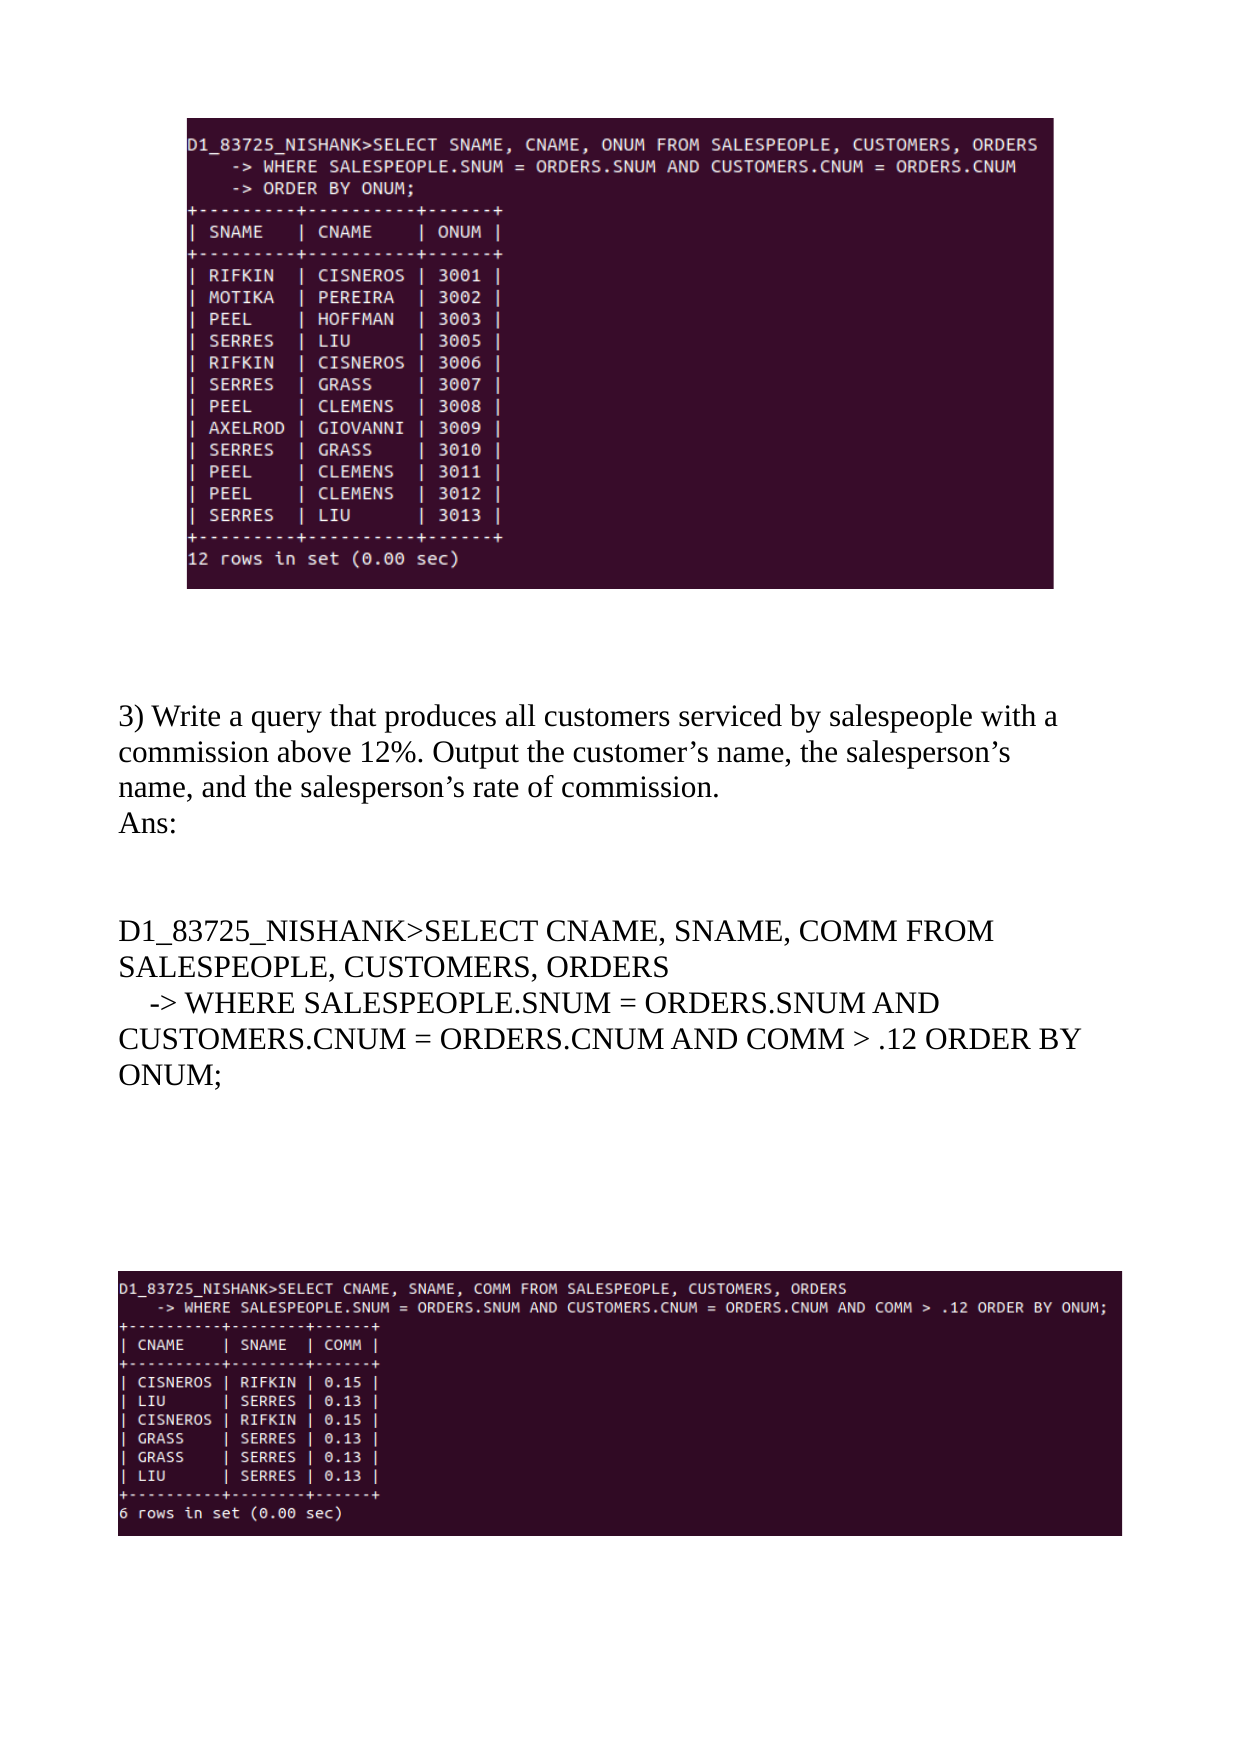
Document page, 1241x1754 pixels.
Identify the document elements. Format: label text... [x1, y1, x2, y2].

text -> WHERE SALESPEOPLE.SNUM = ORDERS.SNUM AND CUSTOMERS.CNUM = ORDERS.CNUM AND COMM > .12 ORDER BY ONUM; [118, 984, 1122, 1092]
picture [118, 1271, 1123, 1536]
text D1_83725_NISHANK>SELECT CNAME, SNAME, COMM FROM SALESPEOPLE, CUSTOMERS, ORDERS [118, 912, 1122, 984]
text name, and the salesperson’s rate of commission. [118, 769, 1122, 805]
text 3) Write a query that produces all customers serviced by salespeople with a commission above 12%. Output the customer’s name, the salesperson’s [118, 697, 1122, 769]
picture [186, 118, 1054, 589]
text Ans: [118, 805, 1122, 841]
